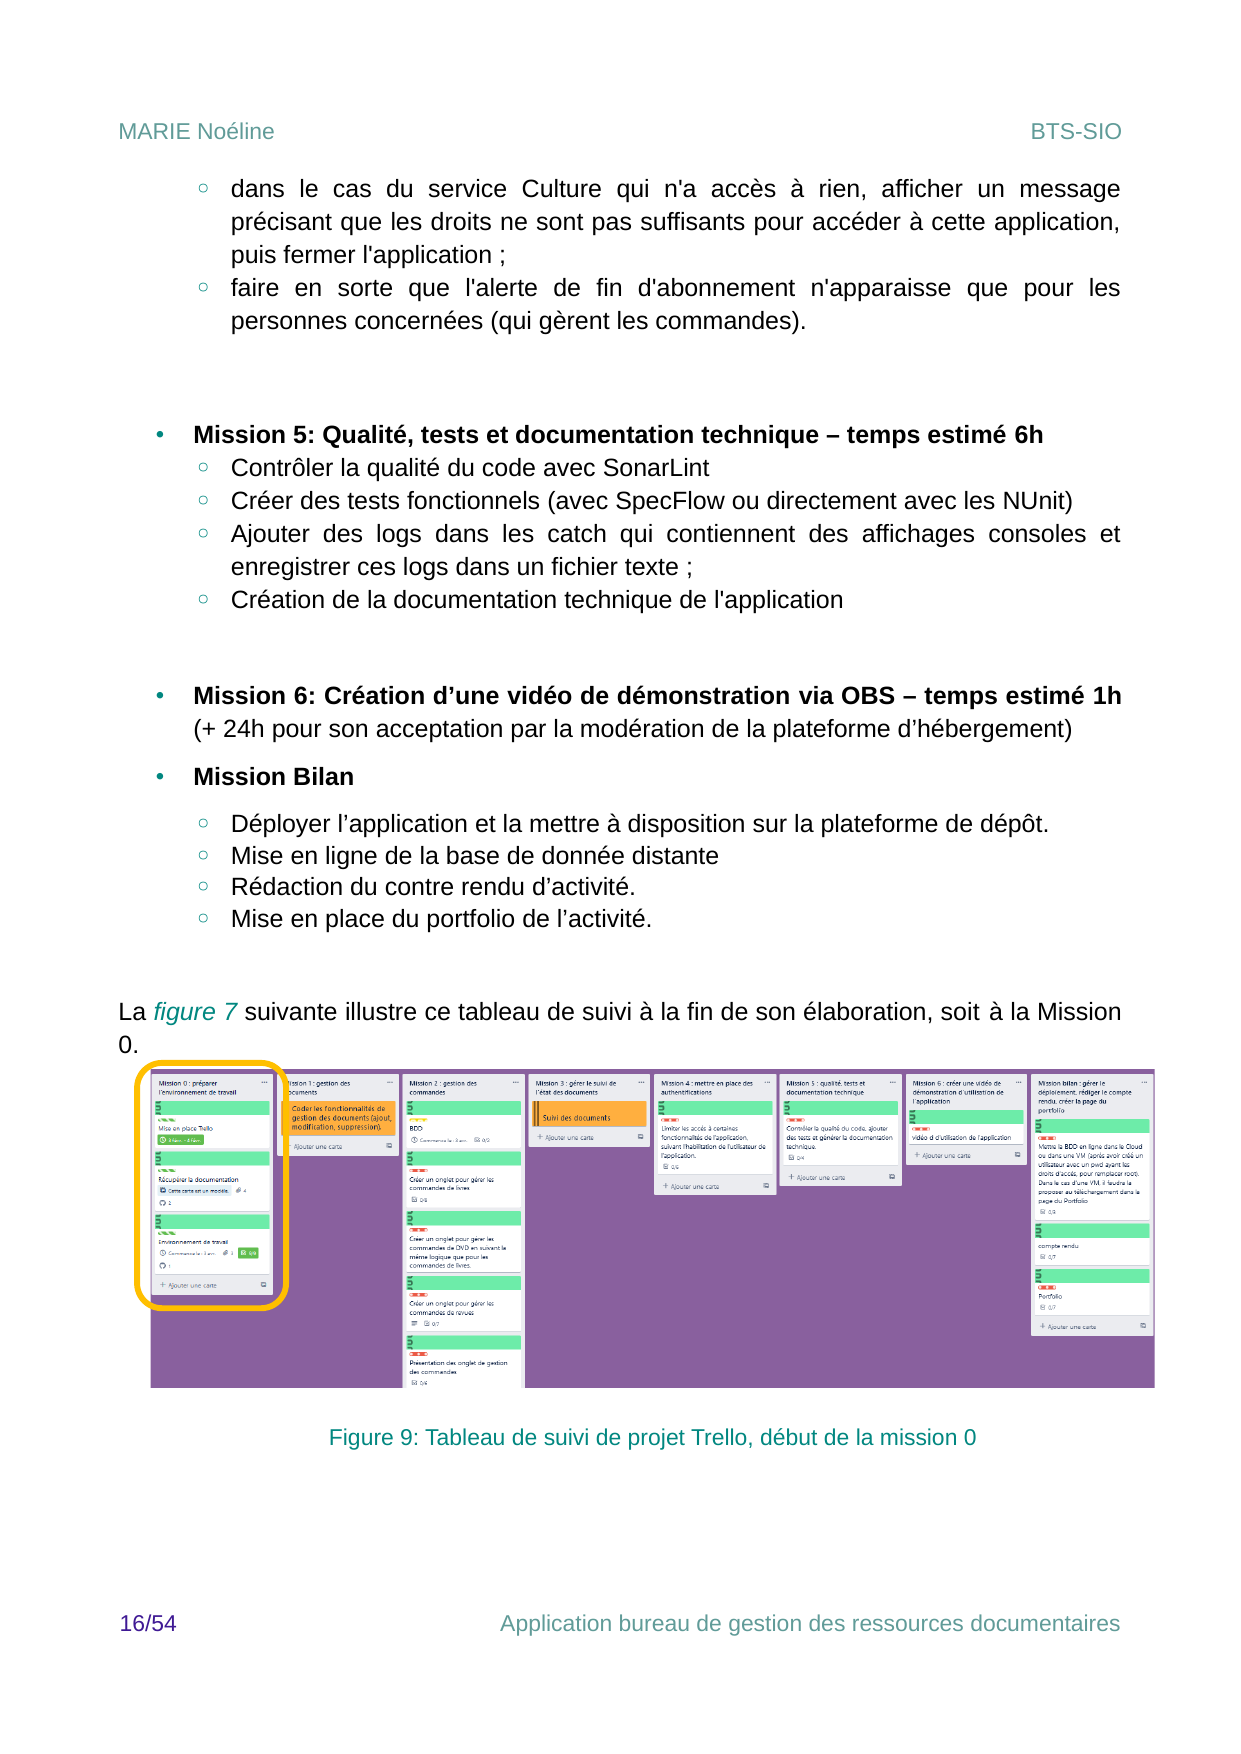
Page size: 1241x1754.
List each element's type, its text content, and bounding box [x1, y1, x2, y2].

text Figure 9: Tableau de suivi de projet Trello, début de la mission 0 [151, 1423, 1154, 1450]
text [151, 1388, 1154, 1423]
list Contrôler la qualité du code avec SonarLint [193, 453, 1122, 482]
picture [150, 1069, 1155, 1388]
list Mission 6: Création d’une vidéo de démonstration via OBS – temps estimé 1h (+ 24h pour son acceptation par la modération de la plateforme d’hébergement) [156, 681, 1122, 743]
list faire en sorte que l'alerte de fin d'abonnement n'apparaisse que pour les personnes concernées (qui gèrent les commandes). [193, 273, 1122, 335]
list Mise en ligne de la base de donnée distante [193, 841, 1122, 869]
list Rédaction du contre rendu d’activité. [193, 872, 1122, 901]
list Créer des tests fonctionnels (avec SpecFlow ou directement avec les NUnit) [193, 486, 1122, 515]
picture [150, 1069, 283, 1305]
text La figure 7 suivante illustre ce tableau de suivi à la fin de son élaboration, soit à la Mission 0. [118, 997, 1154, 1069]
list Mission 5: Qualité, tests et documentation technique – temps estimé 6h [156, 420, 1122, 449]
list Création de la documentation technique de l'application [193, 585, 1122, 614]
list Mise en place du portfolio de l’activité. [193, 904, 1122, 933]
list Ajouter des logs dans les catch qui contiennent des affichages consoles et enregistrer ces logs dans un fichier texte ; [193, 519, 1122, 581]
list dans le cas du service Culture qui n'a accès à rien, afficher un message précisant que les droits ne sont pas suffisants pour accéder à cette application, puis fermer l'application ; [193, 174, 1122, 269]
list Déployer l’application et la mettre à disposition sur la plateforme de dépôt. [193, 809, 1122, 838]
list Mission Bilan [156, 761, 1122, 790]
